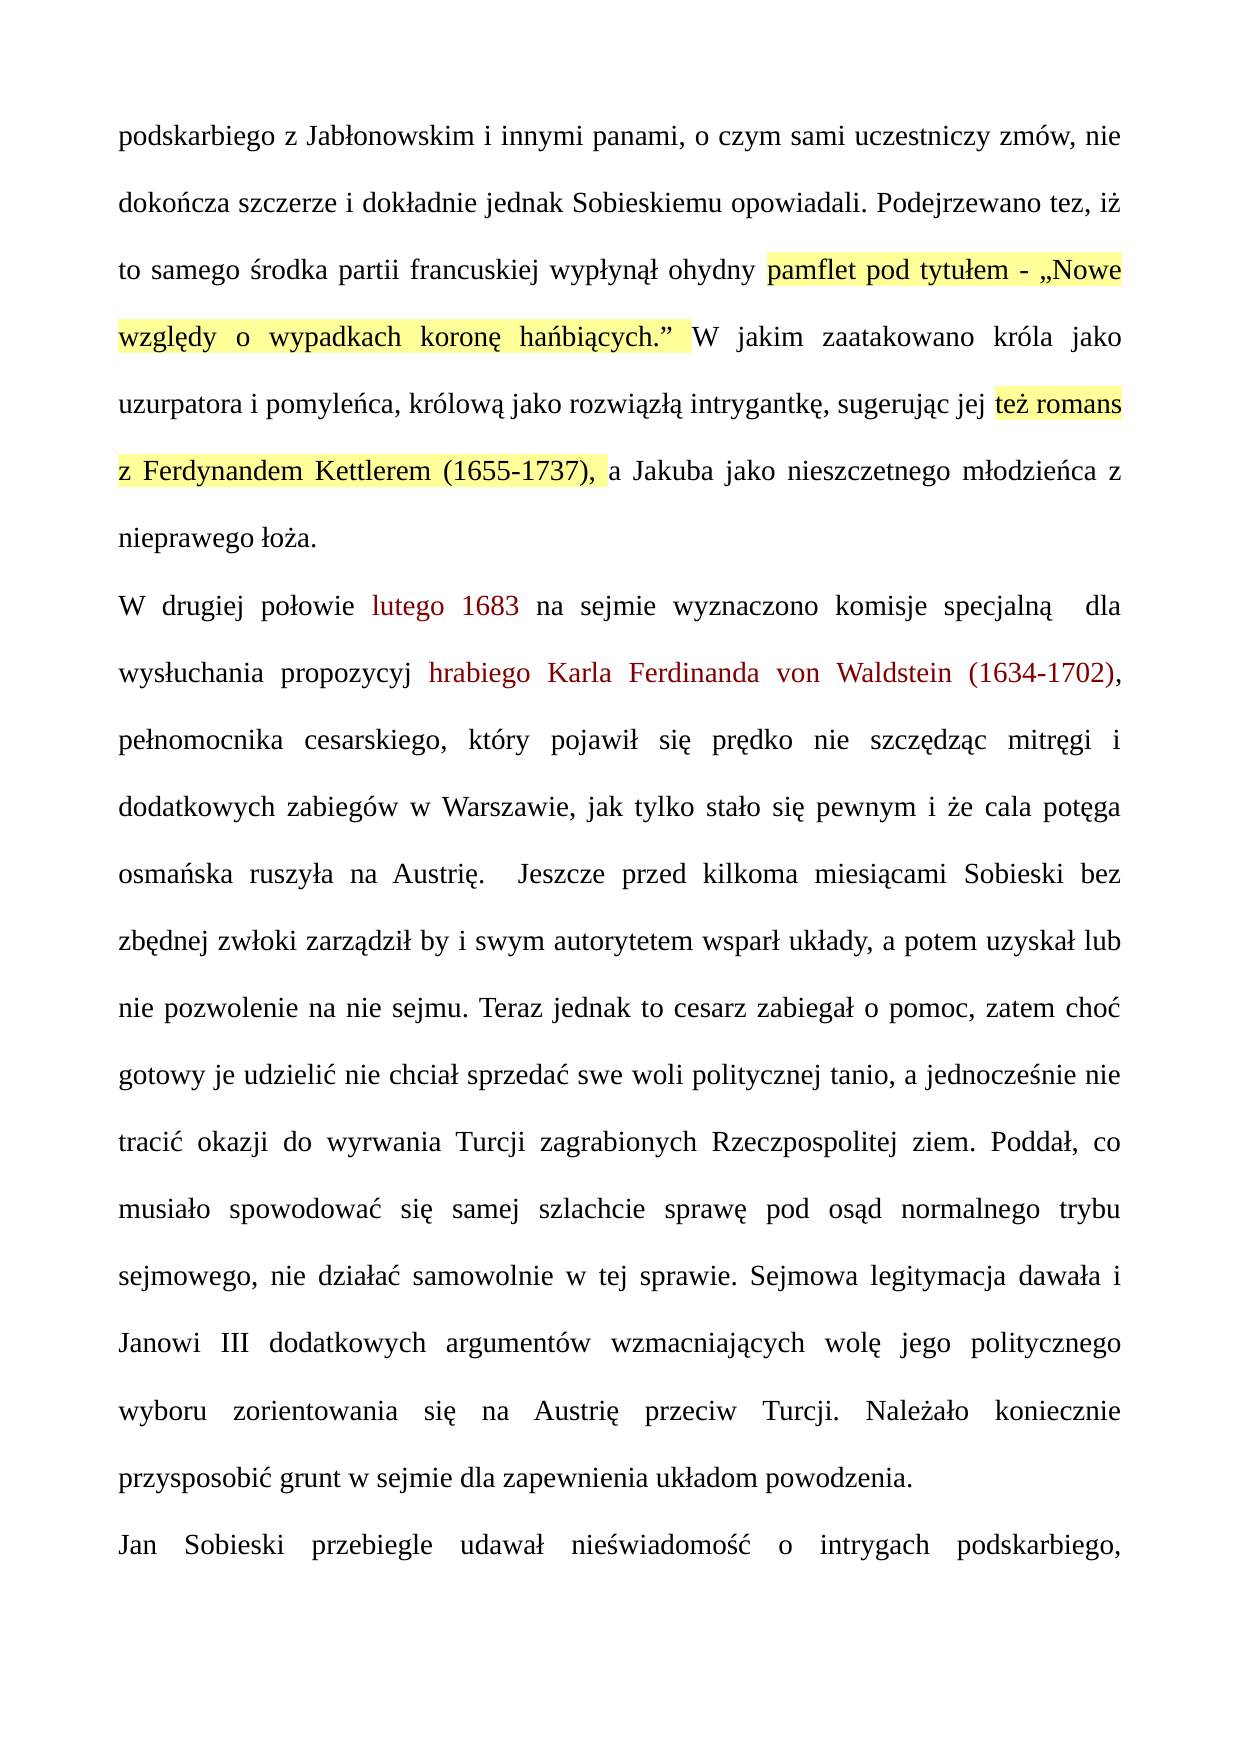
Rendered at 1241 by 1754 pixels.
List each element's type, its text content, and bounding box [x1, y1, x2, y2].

text podskarbiego z Jabłonowskim i innymi panami, o czym sami uczestniczy zmów, nie dokończa szczerze i dokładnie jednak Sobieskiemu opowiadali. Podejrzewano tez, iż to samego środka partii francuskiej wypłynął ohydny pamflet pod tytułem - „Nowe względy o wypadkach koronę hańbiących.” W jakim zaatakowano króla jako uzurpatora i pomyleńca, królową jako rozwiązłą intrygantkę, sugerując jej też romans z Ferdynandem Kettlerem (1655-1737), a Jakuba jako nieszczetnego młodzieńca z nieprawego łoża. [118, 118, 1122, 554]
text Jan Sobieski przebiegle udawał nieświadomość o intrygach podskarbiego, [118, 1527, 1122, 1560]
text W drugiej połowie lutego 1683 na sejmie wyznaczono komisje specjalną dla wysłuchania propozycyj hrabiego Karla Ferdinanda von Waldstein (1634-1702), pełnomocnika cesarskiego, który pojawił się prędko nie szczędząc mitręgi i dodatkowych zabiegów w Warszawie, jak tylko stało się pewnym i że cala potęga osmańska ruszyła na Austrię. Jeszcze przed kilkoma miesiącami Sobieski bez zbędnej zwłoki zarządził by i swym autorytetem wsparł układy, a potem uzyskał lub nie pozwolenie na nie sejmu. Teraz jednak to cesarz zabiegał o pomoc, zatem choć gotowy je udzielić nie chciał sprzedać swe woli politycznej tanio, a jednocześnie nie tracić okazji do wyrwania Turcji zagrabionych Rzeczpospolitej ziem. Poddał, co musiało spowodować się samej szlachcie sprawę pod osąd normalnego trybu sejmowego, nie działać samowolnie w tej sprawie. Sejmowa legitymacja dawała i Janowi III dodatkowych argumentów wzmacniających wolę jego politycznego wyboru zorientowania się na Austrię przeciw Turcji. Należało koniecznie przysposobić grunt w sejmie dla zapewnienia układom powodzenia. [118, 588, 1122, 1493]
